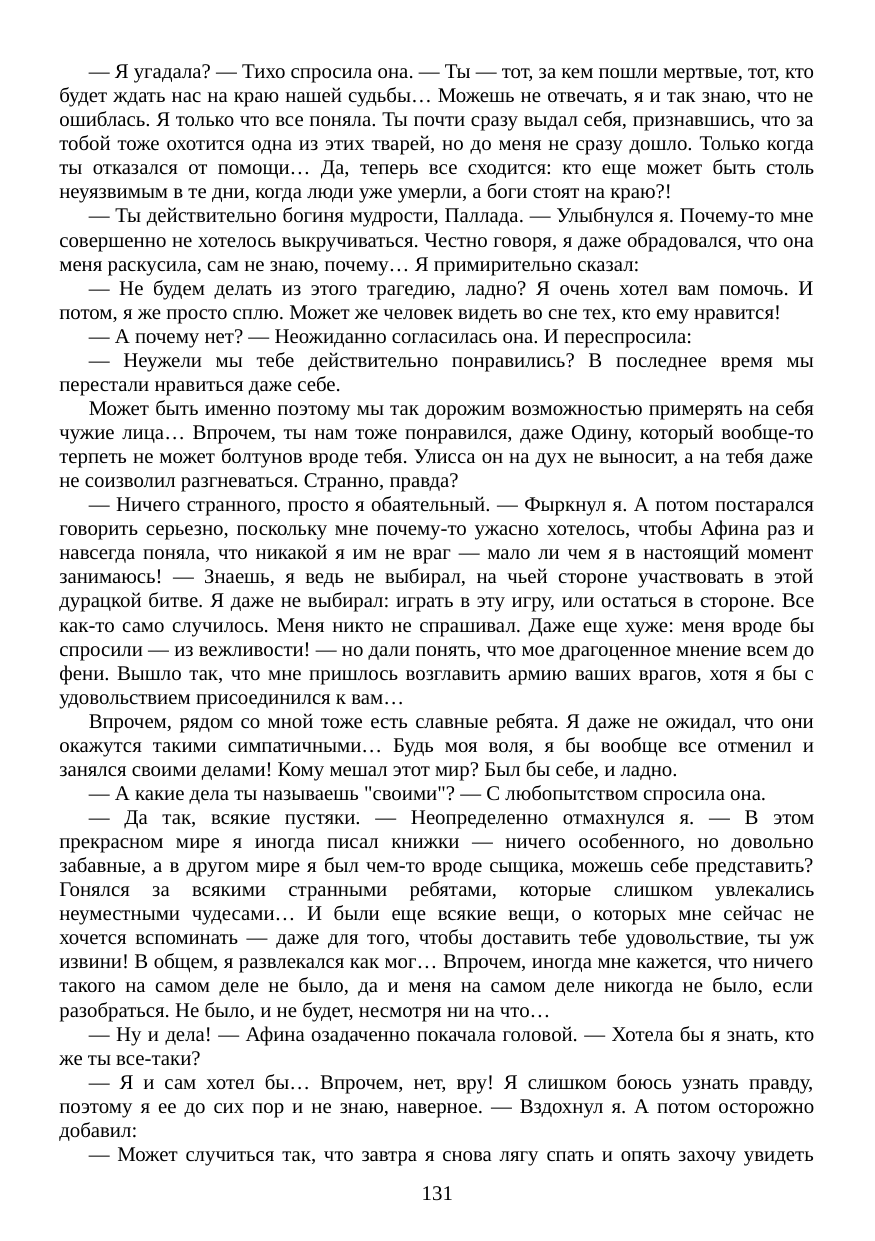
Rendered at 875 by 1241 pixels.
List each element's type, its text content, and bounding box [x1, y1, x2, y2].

text Может быть именно поэтому мы так дорожим возможностью примерять на себя чужие лица… Впрочем, ты нам тоже понравился, даже Одину, который вообще-то терпеть не может болтунов вроде тебя. Улисса он на дух не выносит, а на тебя даже не соизволил разгневаться. Странно, правда? [59, 396, 815, 492]
text Впрочем, рядом со мной тоже есть славные ребята. Я даже не ожидал, что они окажутся такими симпатичными… Будь моя воля, я бы вообще все отменил и занялся своими делами! Кому мешал этот мир? Был бы себе, и ладно. [59, 709, 815, 781]
text — Да так, всякие пустяки. — Неопределенно отмахнулся я. — В этом прекрасном мире я иногда писал книжки — ничего особенного, но довольно забавные, а в другом мире я был чем-то вроде сыщика, можешь себе представить? Гонялся за всякими странными ребятами, которые слишком увлекались неуместными чудесами… И были еще всякие вещи, о которых мне сейчас не хочется вспоминать — даже для того, чтобы доставить тебе удовольствие, ты уж извини! В общем, я развлекался как мог… Впрочем, иногда мне кажется, что ничего такого на самом деле не было, да и меня на самом деле никогда не было, если разобраться. Не было, и не будет, несмотря ни на что… [59, 805, 815, 1022]
text — Неужели мы тебе действительно понравились? В последнее время мы перестали нравиться даже себе. [59, 348, 815, 396]
text — Не будем делать из этого трагедию, ладно? Я очень хотел вам помочь. И потом, я же просто сплю. Может же человек видеть во сне тех, кто ему нравится! [59, 276, 815, 324]
text — Ну и дела! — Афина озадаченно покачала головой. — Хотела бы я знать, кто же ты все-таки? [59, 1022, 815, 1070]
text — Я угадала? — Тихо спросила она. — Ты — тот, за кем пошли мертвые, тот, кто будет ждать нас на краю нашей судьбы… Можешь не отвечать, я и так знаю, что не ошиблась. Я только что все поняла. Ты почти сразу выдал себя, признавшись, что за тобой тоже охотится одна из этих тварей, но до меня не сразу дошло. Только когда ты отказался от помощи… Да, теперь все сходится: кто еще может быть столь неуязвимым в те дни, когда люди уже умерли, а боги стоят на краю?! [59, 59, 815, 203]
text — А какие дела ты называешь "своими"? — С любопытством спросила она. [59, 781, 815, 805]
text — А почему нет? — Неожиданно согласилась она. И переспросила: [59, 324, 815, 348]
text — Я и сам хотел бы… Впрочем, нет, вру! Я слишком боюсь узнать правду, поэтому я ее до сих пор и не знаю, наверное. — Вздохнул я. А потом осторожно добавил: [59, 1070, 815, 1142]
text — Может случиться так, что завтра я снова лягу спать и опять захочу увидеть [59, 1142, 815, 1166]
text — Ничего странного, просто я обаятельный. — Фыркнул я. А потом постарался говорить серьезно, поскольку мне почему-то ужасно хотелось, чтобы Афина раз и навсегда поняла, что никакой я им не враг — мало ли чем я в настоящий момент занимаюсь! — Знаешь, я ведь не выбирал, на чьей стороне участвовать в этой дурацкой битве. Я даже не выбирал: играть в эту игру, или остаться в стороне. Все как-то само случилось. Меня никто не спрашивал. Даже еще хуже: меня вроде бы спросили — из вежливости! — но дали понять, что мое драгоценное мнение всем до фени. Вышло так, что мне пришлось возглавить армию ваших врагов, хотя я бы с удовольствием присоединился к вам… [59, 492, 815, 709]
text — Ты действительно богиня мудрости, Паллада. — Улыбнулся я. Почему-то мне совершенно не хотелось выкручиваться. Честно говоря, я даже обрадовался, что она меня раскусила, сам не знаю, почему… Я примирительно сказал: [59, 203, 815, 276]
